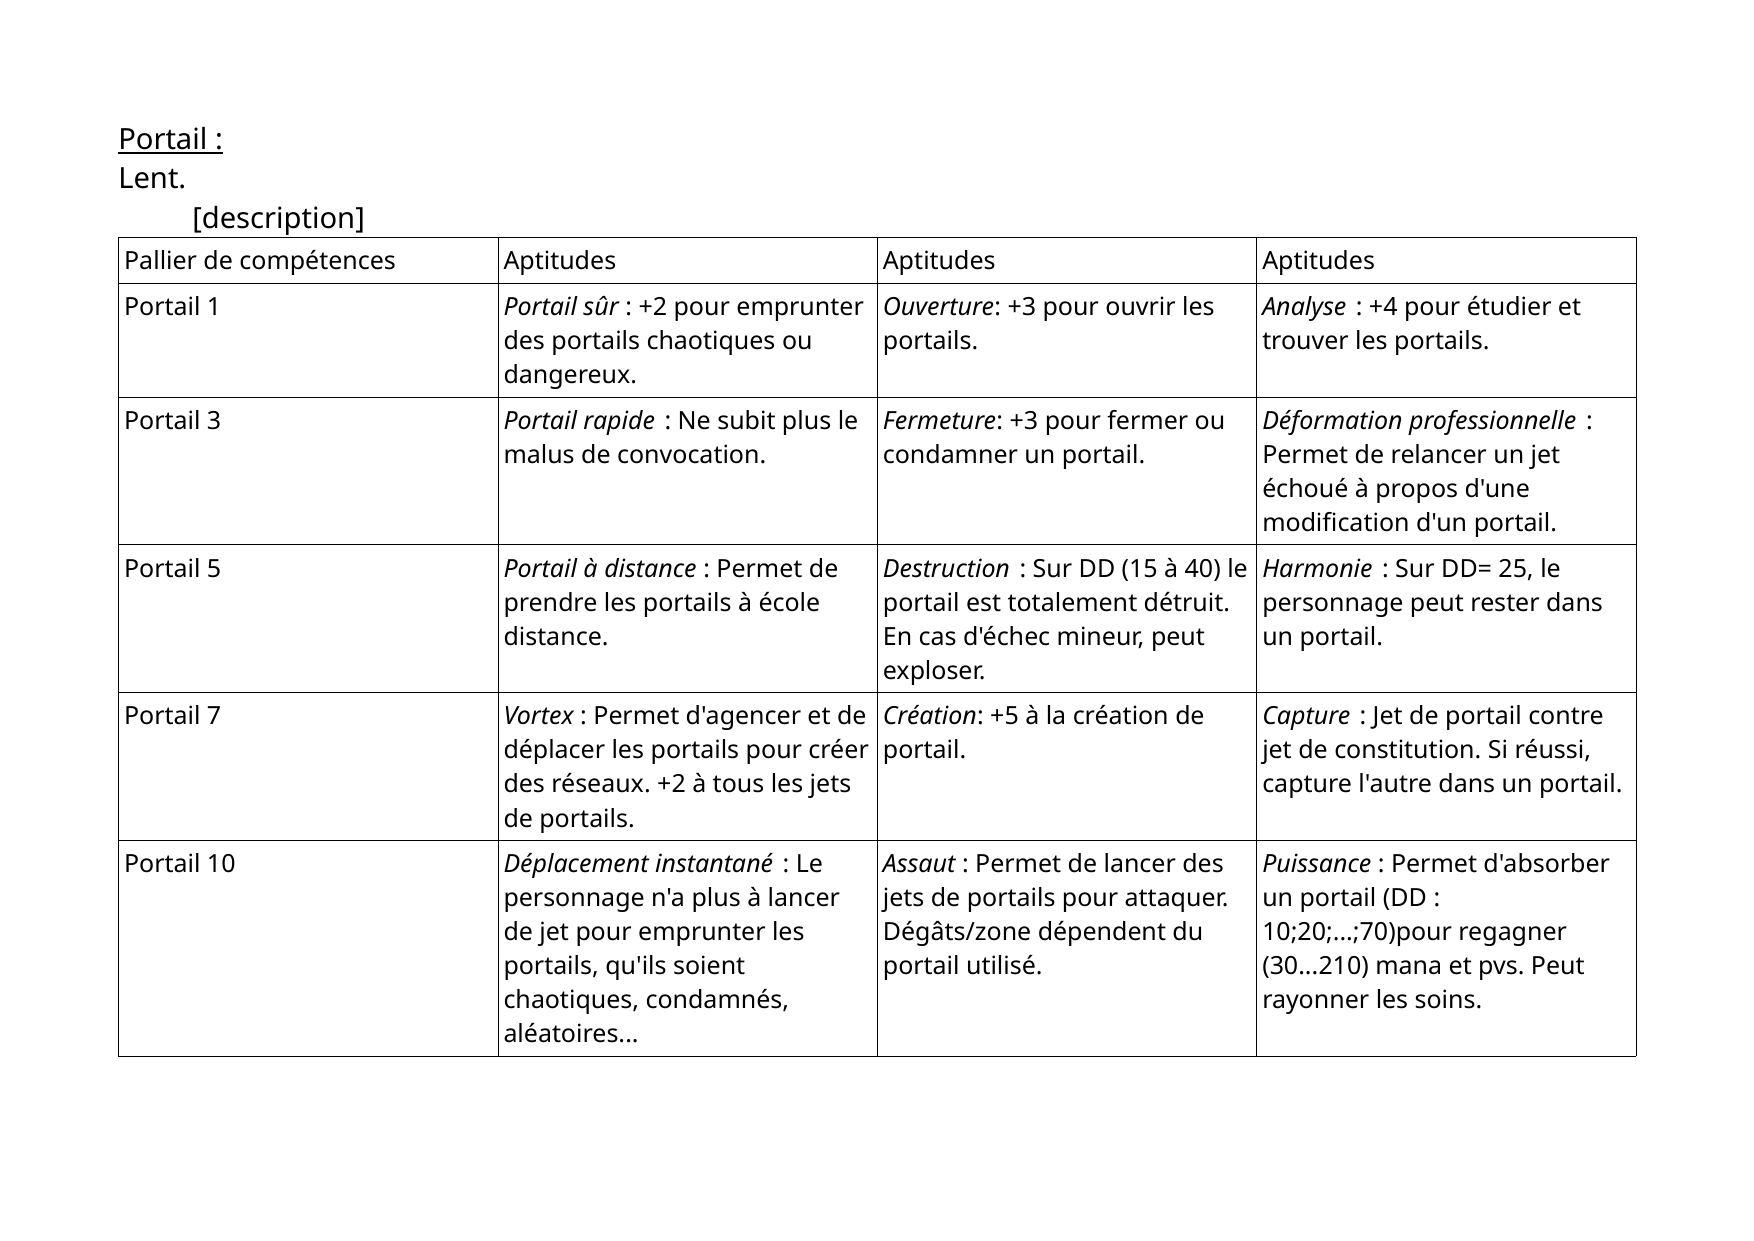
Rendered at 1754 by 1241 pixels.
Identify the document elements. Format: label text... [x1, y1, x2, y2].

table_cell Création: +5 à la création de portail. [878, 693, 1256, 840]
table_header Pallier de compétences [119, 238, 498, 283]
table_cell Déplacement instantané : Le personnage n'a plus à lancer de jet pour emprunter les portails, qu'ils soient chaotiques, condamnés, aléatoires... [499, 841, 877, 1056]
table_cell Portail 1 [119, 284, 498, 397]
table_cell Portail à distance : Permet de prendre les portails à école distance. [499, 545, 877, 692]
table_cell Assaut : Permet de lancer des jets de portails pour attaquer. Dégâts/zone dépendent du portail utilisé. [878, 841, 1256, 1056]
table_cell Déformation professionnelle : Permet de relancer un jet échoué à propos d'une modification d'un portail. [1257, 398, 1636, 544]
table_cell Ouverture: +3 pour ouvrir les portails. [878, 284, 1256, 397]
text [description] [118, 197, 1636, 237]
table_header Aptitudes [499, 238, 877, 283]
table_header Aptitudes [1257, 238, 1636, 283]
table_cell Capture : Jet de portail contre jet de constitution. Si réussi, capture l'autre dans un portail. [1257, 693, 1636, 840]
table_cell Puissance : Permet d'absorber un portail (DD : 10;20;...;70)pour regagner (30...210) mana et pvs. Peut rayonner les soins. [1257, 841, 1636, 1056]
table_cell Analyse : +4 pour étudier et trouver les portails. [1257, 284, 1636, 397]
table_cell Destruction : Sur DD (15 à 40) le portail est totalement détruit. En cas d'échec mineur, peut exploser. [878, 545, 1256, 692]
text Lent. [118, 158, 1636, 197]
table_cell Portail 10 [119, 841, 498, 1056]
table_cell Harmonie : Sur DD= 25, le personnage peut rester dans un portail. [1257, 545, 1636, 692]
table_cell Portail sûr : +2 pour emprunter des portails chaotiques ou dangereux. [499, 284, 877, 397]
table_cell Vortex : Permet d'agencer et de déplacer les portails pour créer des réseaux. +2 à tous les jets de portails. [499, 693, 877, 840]
table_header Aptitudes [878, 238, 1256, 283]
table_cell Portail 5 [119, 545, 498, 692]
table_cell Fermeture: +3 pour fermer ou condamner un portail. [878, 398, 1256, 544]
subtitle Portail : [118, 118, 1636, 158]
table_cell Portail 3 [119, 398, 498, 544]
table_cell Portail 7 [119, 693, 498, 840]
table_cell Portail rapide : Ne subit plus le malus de convocation. [499, 398, 877, 544]
